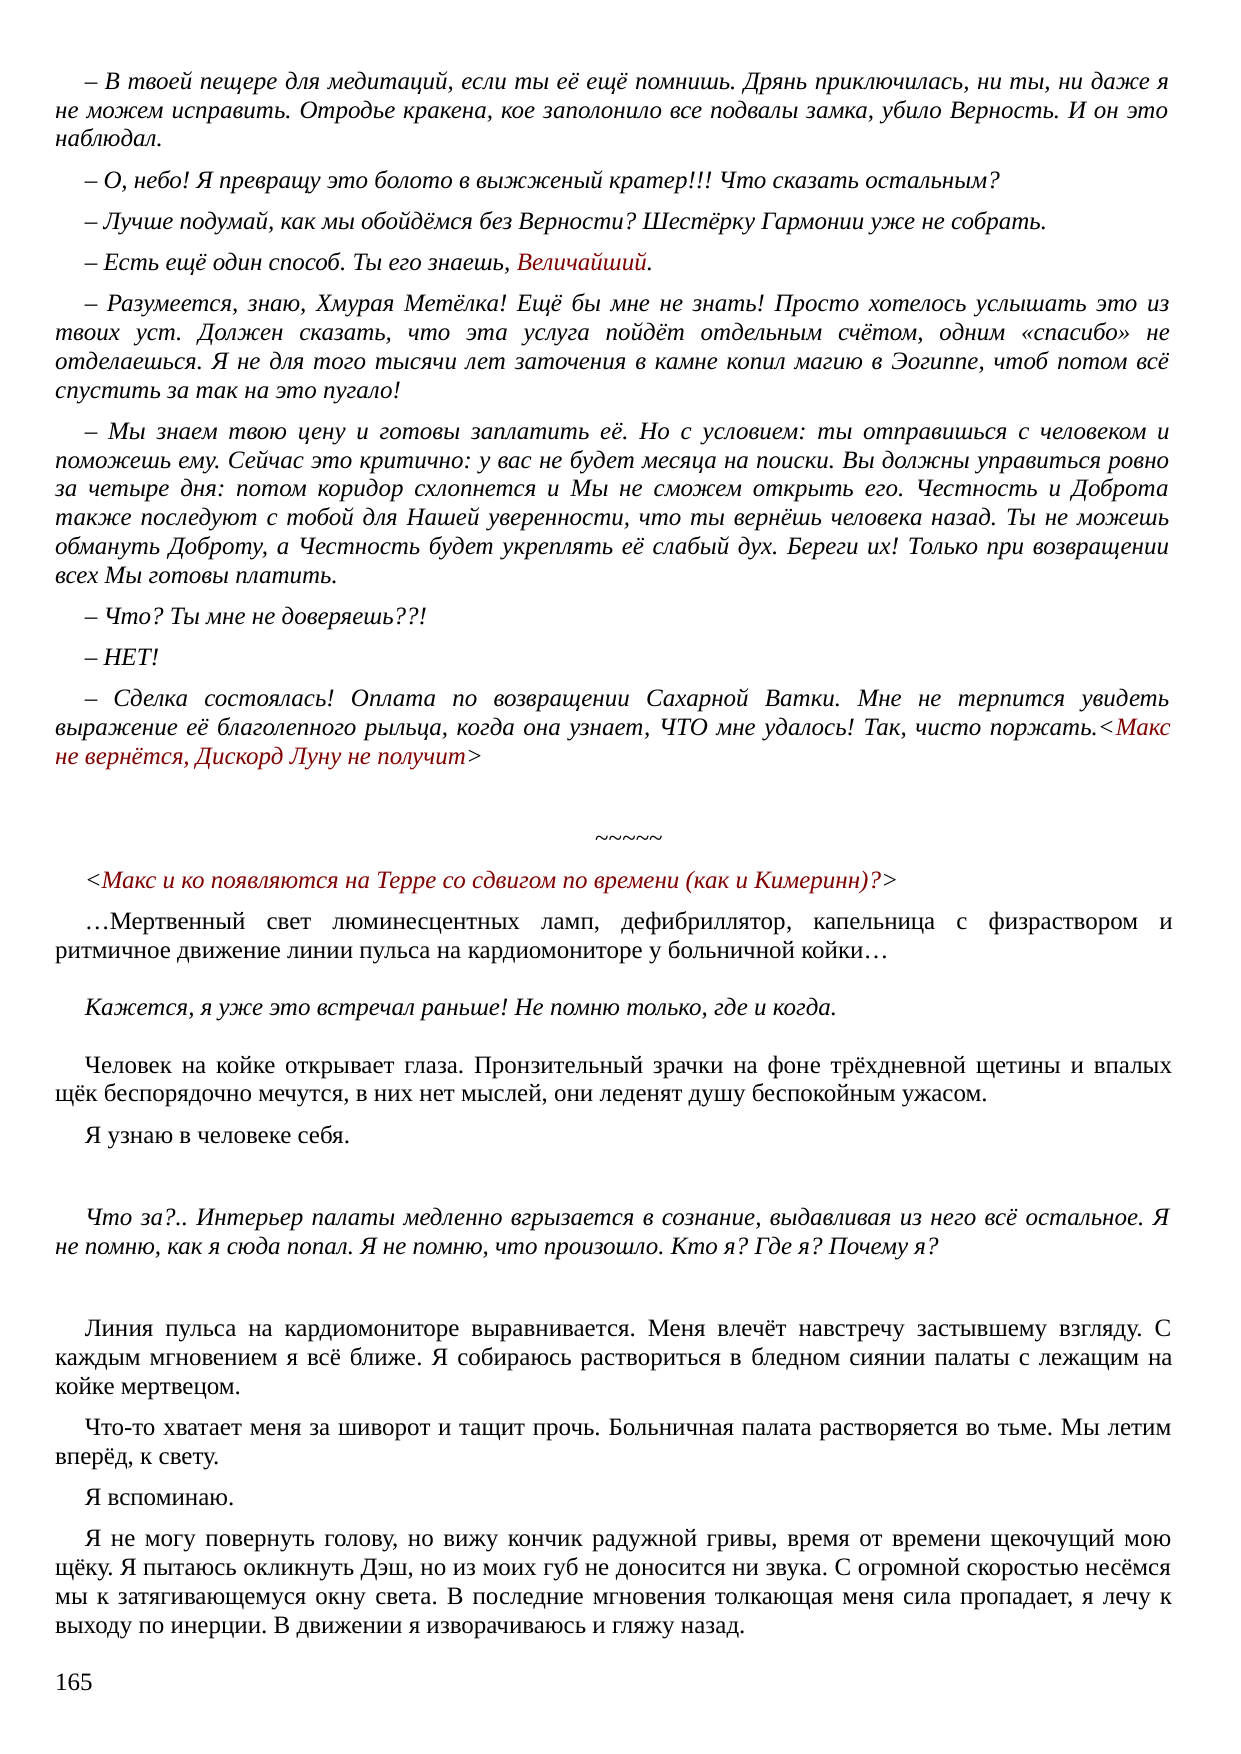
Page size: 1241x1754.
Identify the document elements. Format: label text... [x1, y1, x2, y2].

text – Есть ещё один способ. Ты его знаешь, Величайший. [55, 247, 1173, 276]
text – Лучше подумай, как мы обойдёмся без Верности? Шестёрку Гармонии уже не собрать. [55, 206, 1173, 235]
text Я узнаю в человеке себя. [55, 1120, 1173, 1148]
text – НЕТ! [55, 642, 1173, 671]
text Линия пульса на кардиомониторе выравнивается. Меня влечёт навстречу застывшему взгляду. С каждым мгновением я всё ближе. Я собираюсь раствориться в бледном сиянии палаты с лежащим на койке мертвецом. [55, 1313, 1173, 1400]
text <Макс и ко появляются на Терре со сдвигом по времени (как и Кимеринн)?> [55, 865, 1173, 893]
text Кажется, я уже это встречал раньше! Не помню только, где и когда. [55, 992, 1173, 1021]
text – О, небо! Я превращу это болото в выжженый кратер!!! Что сказать остальным? [55, 165, 1173, 193]
text Человек на койке открывает глаза. Пронзительный зрачки на фоне трёхдневной щетины и впалых щёк беспорядочно мечутся, в них нет мыслей, они леденят душу беспокойным ужасом. [55, 1050, 1173, 1107]
text Я не могу повернуть голову, но вижу кончик радужной гривы, время от времени щекочущий мою щёку. Я пытаюсь окликнуть Дэш, но из моих губ не доносится ни звука. С огромной скоростью несёмся мы к затягивающемуся окну света. В последние мгновения толкающая меня сила пропадает, я лечу к выходу по инерции. В движении я изворачиваюсь и гляжу назад. [55, 1523, 1173, 1638]
text Я вспоминаю. [55, 1482, 1173, 1511]
text – Сделка состоялась! Оплата по возвращении Сахарной Ватки. Мне не терпится увидеть выражение её благолепного рыльца, когда она узнает, ЧТО мне удалось! Так, чисто поржать.<Макс не вернётся, Дискорд Луну не получит> [55, 683, 1173, 770]
text Что-то хватает меня за шиворот и тащит прочь. Больничная палата растворяется во тьме. Мы летим вперёд, к свету. [55, 1412, 1173, 1470]
text – В твоей пещере для медитаций, если ты её ещё помнишь. Дрянь приключилась, ни ты, ни даже я не можем исправить. Отродье кракена, кое заполонило все подвалы замка, убило Верность. И он это наблюдал. [55, 66, 1173, 152]
text Что за?.. Интерьер палаты медленно вгрызается в сознание, выдавливая из него всё остальное. Я не помню, как я сюда попал. Я не помню, что произошло. Кто я? Где я? Почему я? [55, 1202, 1173, 1260]
text – Мы знаем твою цену и готовы заплатить её. Но с условием: ты отправишься с человеком и поможешь ему. Сейчас это критично: у вас не будет месяца на поиски. Вы должны управиться ровно за четыре дня: потом коридор схлопнется и Мы не сможем открыть его. Честность и Доброта также последуют с тобой для Нашей уверенности, что ты вернёшь человека назад. Ты не можешь обмануть Доброту, а Честность будет укреплять её слабый дух. Береги их! Только при возвращении всех Мы готовы платить. [55, 416, 1173, 588]
text – Что? Ты мне не доверяешь??! [55, 601, 1173, 630]
text …Мертвенный свет люминесцентных ламп, дефибриллятор, капельница с физраствором и ритмичное движение линии пульса на кардиомониторе у больничной койки… [55, 906, 1173, 963]
text ~~~~~ [55, 823, 1173, 852]
text – Разумеется, знаю, Хмурая Метёлка! Ещё бы мне не знать! Просто хотелось услышать это из твоих уст. Должен сказать, что эта услуга пойдёт отдельным счётом, одним «спасибо» не отделаешься. Я не для того тысячи лет заточения в камне копил магию в Эогиппе, чтоб потом всё спустить за так на это пугало! [55, 288, 1173, 403]
